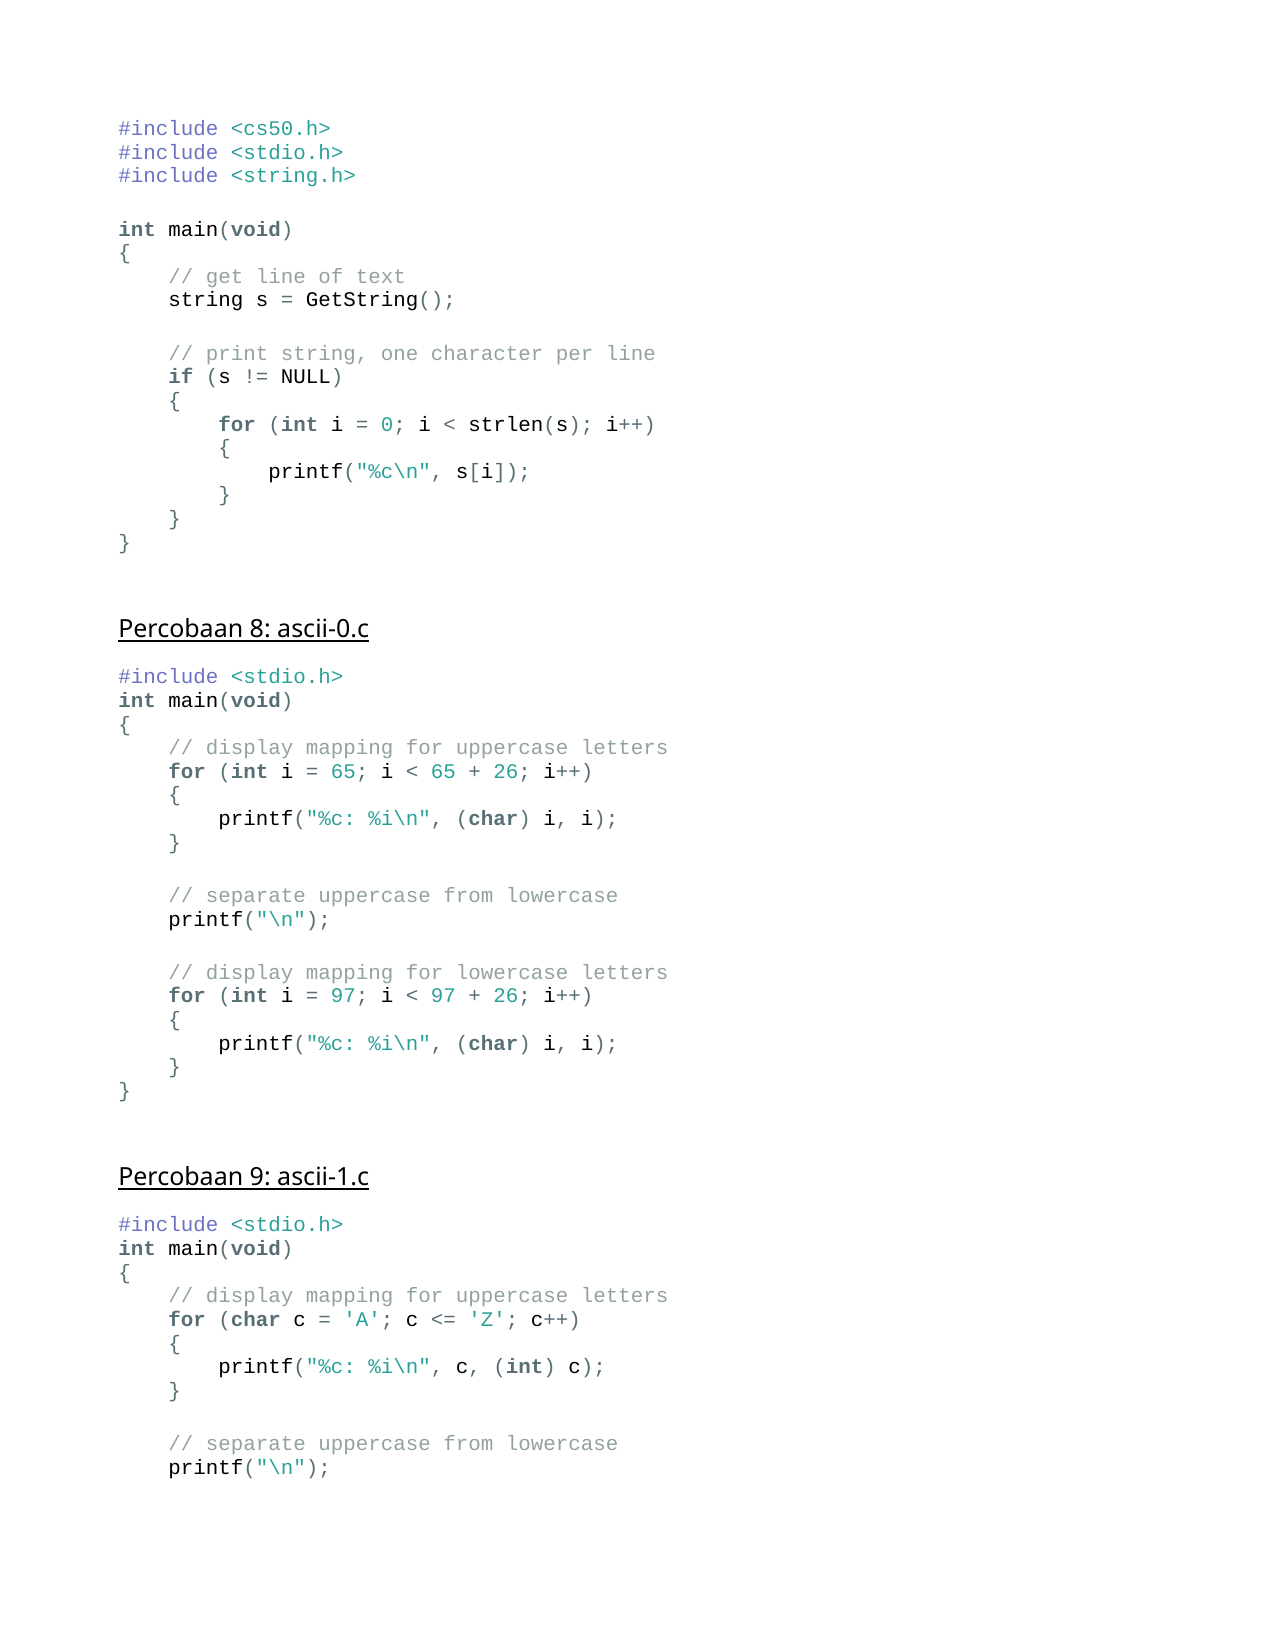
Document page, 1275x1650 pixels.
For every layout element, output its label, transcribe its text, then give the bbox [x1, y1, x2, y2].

text } [118, 1380, 1157, 1403]
text #include <stdio.h> [118, 1214, 1157, 1238]
text for (int i = 0; i < strlen(s); i++) [118, 413, 1157, 437]
text { [118, 242, 1157, 266]
text // display mapping for uppercase letters [118, 1285, 1157, 1309]
text { [118, 713, 1157, 737]
text { [118, 1262, 1157, 1285]
text { [118, 437, 1157, 461]
text } [118, 832, 1157, 855]
text for (char c = 'A'; c <= 'Z'; c++) [118, 1309, 1157, 1333]
text } [118, 1056, 1157, 1080]
text int main(void) [118, 690, 1157, 713]
text } [118, 508, 1157, 532]
text printf("\n"); [118, 908, 1157, 932]
text #include <stdio.h> [118, 142, 1157, 165]
text printf("\n"); [118, 1457, 1157, 1480]
text int main(void) [118, 1238, 1157, 1262]
text { [118, 390, 1157, 413]
text { [118, 1333, 1157, 1356]
text } [118, 484, 1157, 508]
text // print string, one character per line [118, 343, 1157, 366]
text printf("%c\n", s[i]); [118, 461, 1157, 484]
text // display mapping for uppercase letters [118, 737, 1157, 761]
text int main(void) [118, 218, 1157, 242]
text for (int i = 97; i < 97 + 26; i++) [118, 985, 1157, 1009]
text Percobaan 9: ascii-1.c [118, 1159, 1157, 1193]
text // separate uppercase from lowercase [118, 885, 1157, 908]
text { [118, 1009, 1157, 1033]
text // separate uppercase from lowercase [118, 1433, 1157, 1457]
text if (s != NULL) [118, 366, 1157, 390]
text #include <string.h> [118, 165, 1157, 189]
text #include <cs50.h> [118, 118, 1157, 142]
text // get line of text [118, 266, 1157, 289]
text #include <stdio.h> [118, 666, 1157, 690]
text string s = GetString(); [118, 289, 1157, 313]
text printf("%c: %i\n", (char) i, i); [118, 808, 1157, 832]
text printf("%c: %i\n", (char) i, i); [118, 1033, 1157, 1056]
text } [118, 1080, 1157, 1103]
text Percobaan 8: ascii-0.c [118, 611, 1157, 645]
text { [118, 784, 1157, 808]
text for (int i = 65; i < 65 + 26; i++) [118, 761, 1157, 784]
text } [118, 532, 1157, 555]
text printf("%c: %i\n", c, (int) c); [118, 1356, 1157, 1380]
text // display mapping for lowercase letters [118, 962, 1157, 985]
